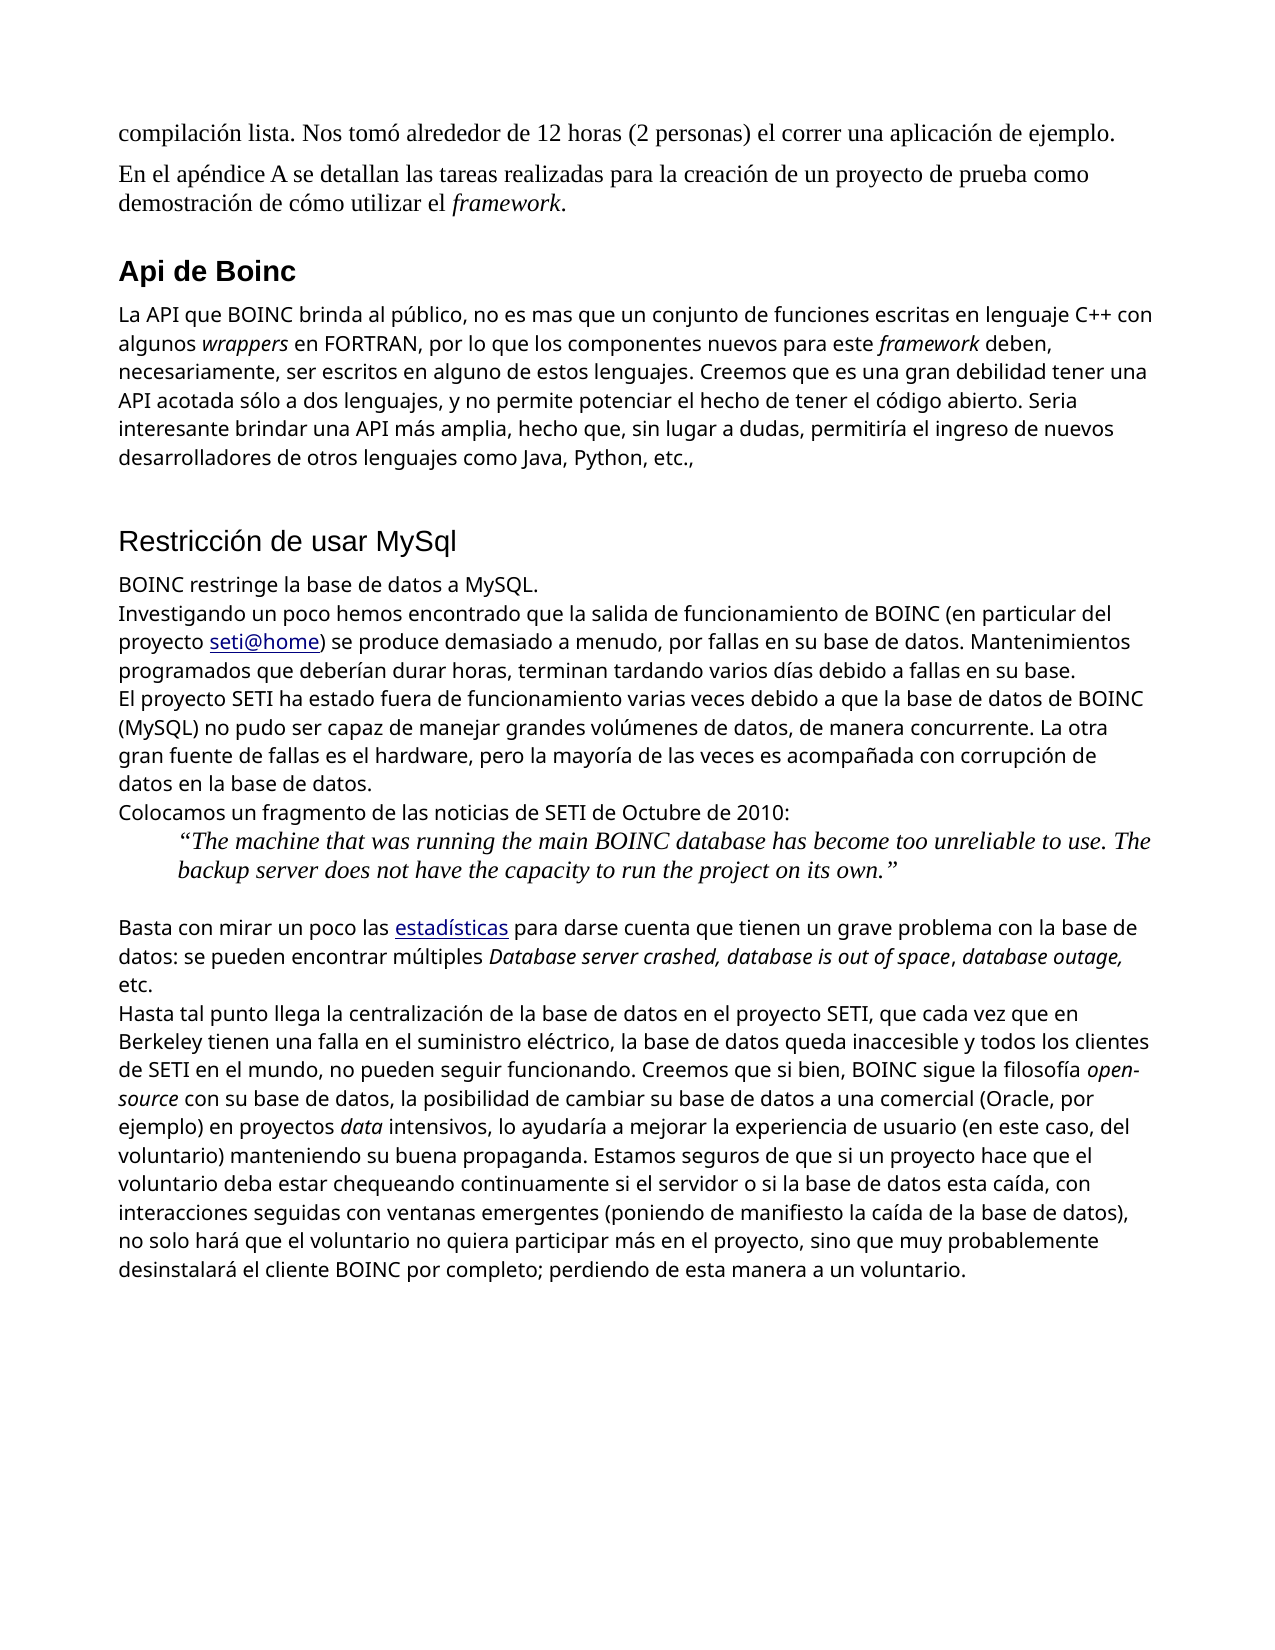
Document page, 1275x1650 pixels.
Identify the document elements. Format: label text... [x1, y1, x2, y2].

text En el apéndice A se detallan las tareas realizadas para la creación de un proyecto de prueba como demostración de cómo utilizar el framework. [118, 159, 1157, 217]
text Hasta tal punto llega la centralización de la base de datos en el proyecto SETI, que cada vez que en Berkeley tienen una falla en el suministro eléctrico, la base de datos queda inaccesible y todos los clientes de SETI en el mundo, no pueden seguir funcionando. Creemos que si bien, BOINC sigue la filosofía open-source con su base de datos, la posibilidad de cambiar su base de datos a una comercial (Oracle, por ejemplo) en proyectos data intensivos, lo ayudaría a mejorar la experiencia de usuario (en este caso, del voluntario) manteniendo su buena propaganda. Estamos seguros de que si un proyecto hace que el voluntario deba estar chequeando continuamente si el servidor o si la base de datos esta caída, con interacciones seguidas con ventanas emergentes (poniendo de manifiesto la caída de la base de datos), no solo hará que el voluntario no quiera participar más en el proyecto, sino que muy probablemente desinstalará el cliente BOINC por completo; perdiendo de esta manera a un voluntario. [118, 999, 1157, 1283]
text Colocamos un fragmento de las noticias de SETI de Octubre de 2010: [118, 798, 1157, 826]
list “The machine that was running the main BOINC database has become too unreliable to use. The backup server does not have the capacity to run the project on its own.” [177, 826, 1157, 884]
text compilación lista. Nos tomó alrededor de 12 horas (2 personas) el correr una aplicación de ejemplo. [118, 118, 1157, 147]
text Investigando un poco hemos encontrado que la salida de funcionamiento de BOINC (en particular del proyecto seti@home) se produce demasiado a menudo, por fallas en su base de datos. Mantenimientos programados que deberían durar horas, terminan tardando varios días debido a fallas en su base. [118, 599, 1157, 684]
text La API que BOINC brinda al público, no es mas que un conjunto de funciones escritas en lenguaje C++ con algunos wrappers en FORTRAN, por lo que los componentes nuevos para este framework deben, necesariamente, ser escritos en alguno de estos lenguajes. Creemos que es una gran debilidad tener una API acotada sólo a dos lenguajes, y no permite potenciar el hecho de tener el código abierto. Seria interesante brindar una API más amplia, hecho que, sin lugar a dudas, permitiría el ingreso de nuevos desarrolladores de otros lenguajes como Java, Python, etc., [118, 300, 1157, 471]
text Basta con mirar un poco las estadísticas para darse cuenta que tienen un grave problema con la base de datos: se pueden encontrar múltiples Database server crashed, database is out of space, database outage, etc. [118, 913, 1157, 999]
text BOINC restringe la base de datos a MySQL. [118, 571, 1157, 599]
subtitle Restricción de usar MySql [118, 524, 1157, 558]
text El proyecto SETI ha estado fuera de funcionamiento varias veces debido a que la base de datos de BOINC (MySQL) no pudo ser capaz de manejar grandes volúmenes de datos, de manera concurrente. La otra gran fuente de fallas es el hardware, pero la mayoría de las veces es acompañada con corrupción de datos en la base de datos. [118, 684, 1157, 798]
subtitle Api de Boinc [118, 254, 1157, 288]
